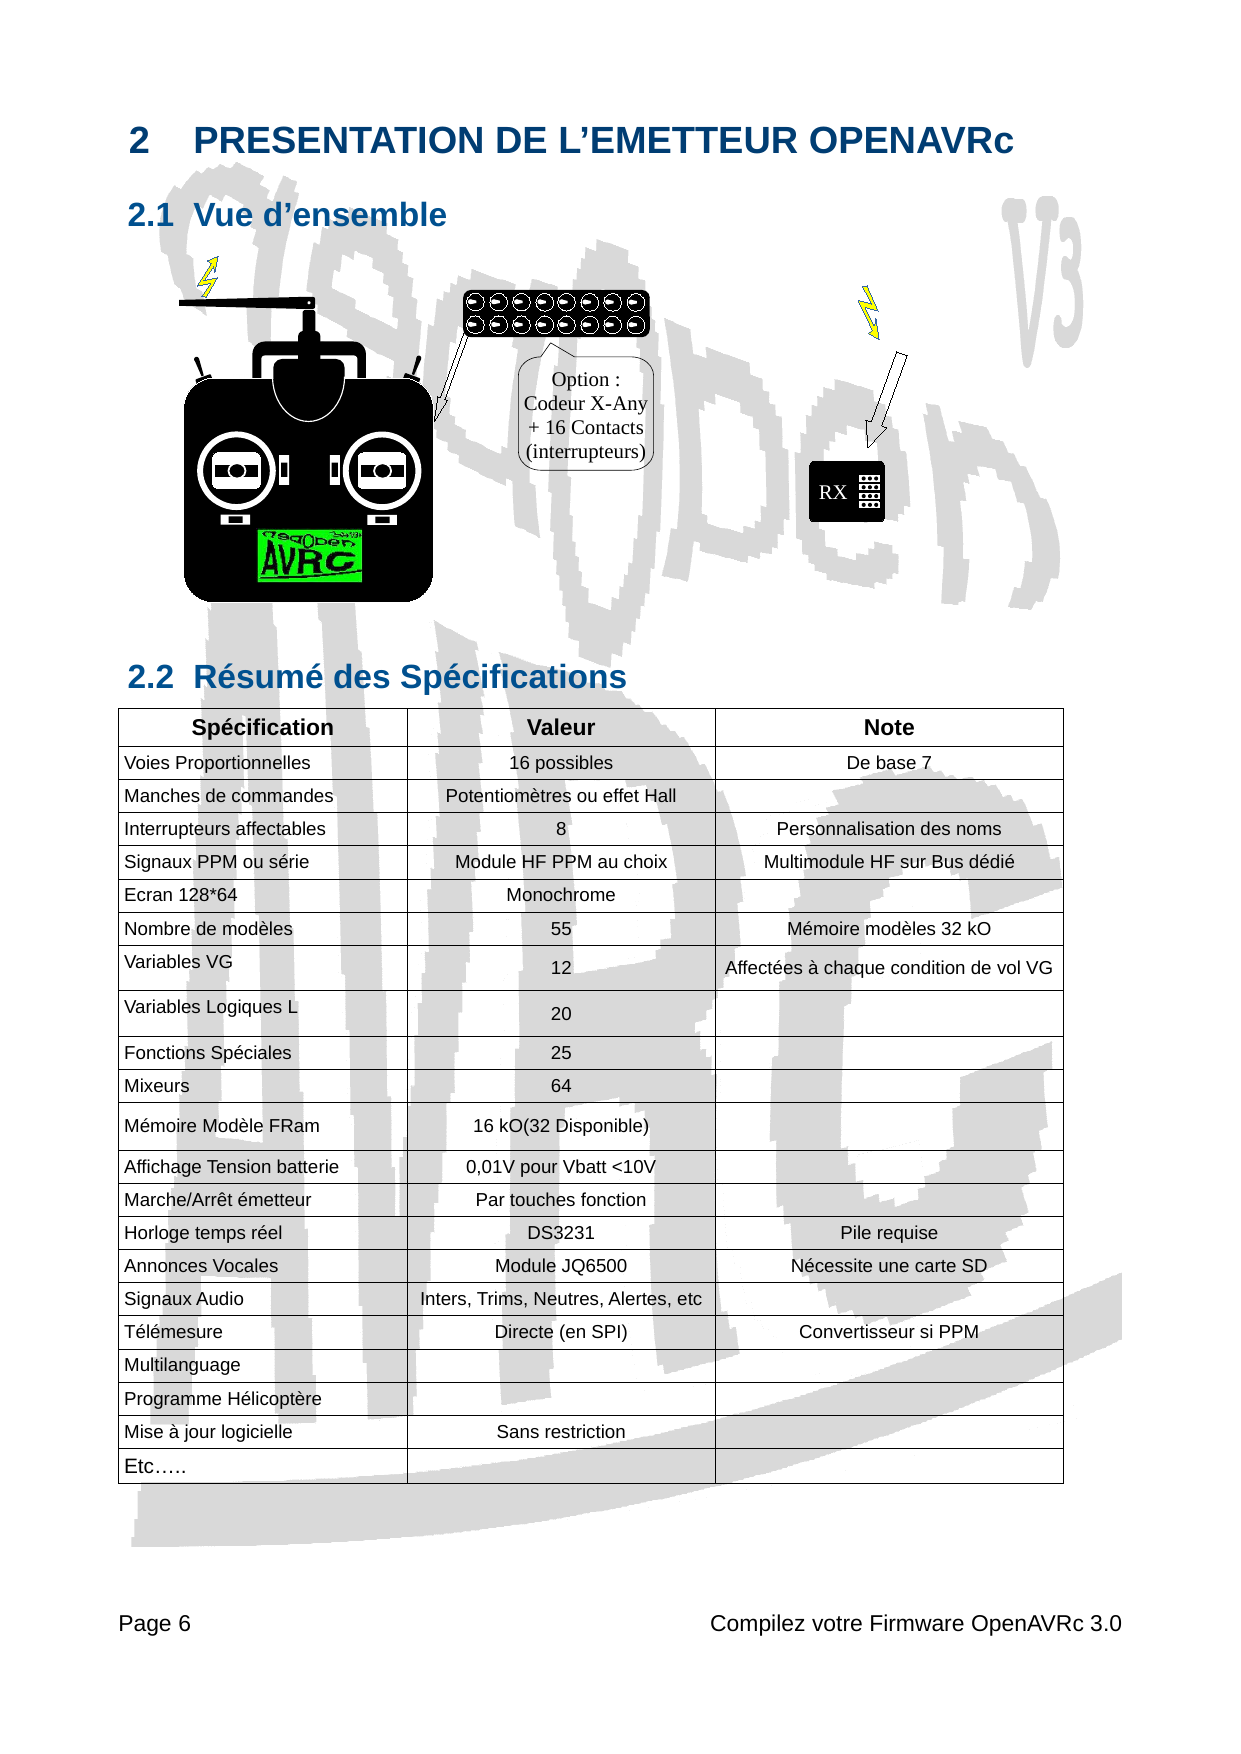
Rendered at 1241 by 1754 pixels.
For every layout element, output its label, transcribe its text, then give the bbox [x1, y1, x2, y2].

table_cell 20 [408, 991, 715, 1036]
table_cell Multilanguage [119, 1350, 407, 1382]
table_cell [716, 1350, 1063, 1382]
table_cell Nécessite une carte SD [716, 1250, 1063, 1282]
table_cell Mémoire Modèle FRam [119, 1103, 407, 1150]
table_cell Pile requise [716, 1217, 1063, 1249]
table_cell Nombre de modèles [119, 913, 407, 945]
table_cell Potentiomètres ou effet Hall [408, 780, 715, 812]
table_cell Directe (en SPI) [408, 1316, 715, 1348]
table_cell [716, 1416, 1063, 1448]
table_cell Horloge temps réel [119, 1217, 407, 1249]
table_cell [716, 1383, 1063, 1415]
subtitle Vue d’ensemble [118, 195, 1122, 234]
table_cell 16 kO(32 Disponible) [408, 1103, 715, 1150]
table_cell Multimodule HF sur Bus dédié [716, 846, 1063, 878]
table_cell Annonces Vocales [119, 1250, 407, 1282]
table_header Valeur [408, 709, 715, 746]
table_cell Signaux PPM ou série [119, 846, 407, 878]
table_cell 8 [408, 813, 715, 845]
table_cell Télémesure [119, 1316, 407, 1348]
table_header Note [716, 709, 1063, 746]
table_cell De base 7 [716, 747, 1063, 779]
table_cell [408, 1383, 715, 1415]
table_cell 25 [408, 1037, 715, 1069]
table_cell Signaux Audio [119, 1283, 407, 1315]
table_cell [716, 991, 1063, 1036]
table_cell 55 [408, 913, 715, 945]
table_cell Mise à jour logicielle [119, 1416, 407, 1448]
table_cell Fonctions Spéciales [119, 1037, 407, 1069]
table_cell [716, 1283, 1063, 1315]
table_cell Affichage Tension batterie [119, 1151, 407, 1183]
table_cell [408, 1350, 715, 1382]
table_cell 0,01V pour Vbatt <10V [408, 1151, 715, 1183]
table_cell 12 [408, 946, 715, 990]
table_cell Inters, Trims, Neutres, Alertes, etc [408, 1283, 715, 1315]
table_cell Module HF PPM au choix [408, 846, 715, 878]
table_cell [716, 1184, 1063, 1216]
table_cell [716, 880, 1063, 912]
table_cell [716, 1037, 1063, 1069]
table_cell Variables Logiques L [119, 991, 407, 1036]
table_cell [716, 1070, 1063, 1102]
table_cell Mémoire modèles 32 kO [716, 913, 1063, 945]
picture [256, 528, 363, 583]
table_cell Sans restriction [408, 1416, 715, 1448]
table_cell Programme Hélicoptère [119, 1383, 407, 1415]
table_cell Monochrome [408, 880, 715, 912]
table_cell 16 possibles [408, 747, 715, 779]
table_cell [716, 780, 1063, 812]
table_cell 64 [408, 1070, 715, 1102]
table_cell [716, 1449, 1063, 1483]
table_header Spécification [119, 709, 407, 746]
table_cell [716, 1151, 1063, 1183]
table_cell [408, 1449, 715, 1483]
table_cell Convertisseur si PPM [716, 1316, 1063, 1348]
table_cell Par touches fonction [408, 1184, 715, 1216]
table_cell Voies Proportionnelles [119, 747, 407, 779]
table_cell Etc….. [119, 1449, 407, 1483]
table_cell Variables VG [119, 946, 407, 990]
subtitle Résumé des Spécifications [118, 657, 1122, 696]
table_cell [716, 1103, 1063, 1150]
subtitle PRESENTATION DE L’EMETTEUR OPENAVRc [118, 118, 1122, 162]
table_cell Ecran 128*64 [119, 880, 407, 912]
table_cell Manches de commandes [119, 780, 407, 812]
table_cell Module JQ6500 [408, 1250, 715, 1282]
table_cell Personnalisation des noms [716, 813, 1063, 845]
table_cell Mixeurs [119, 1070, 407, 1102]
table_cell Marche/Arrêt émetteur [119, 1184, 407, 1216]
table_cell DS3231 [408, 1217, 715, 1249]
table_cell Interrupteurs affectables [119, 813, 407, 845]
table_cell Affectées à chaque condition de vol VG [716, 946, 1063, 990]
